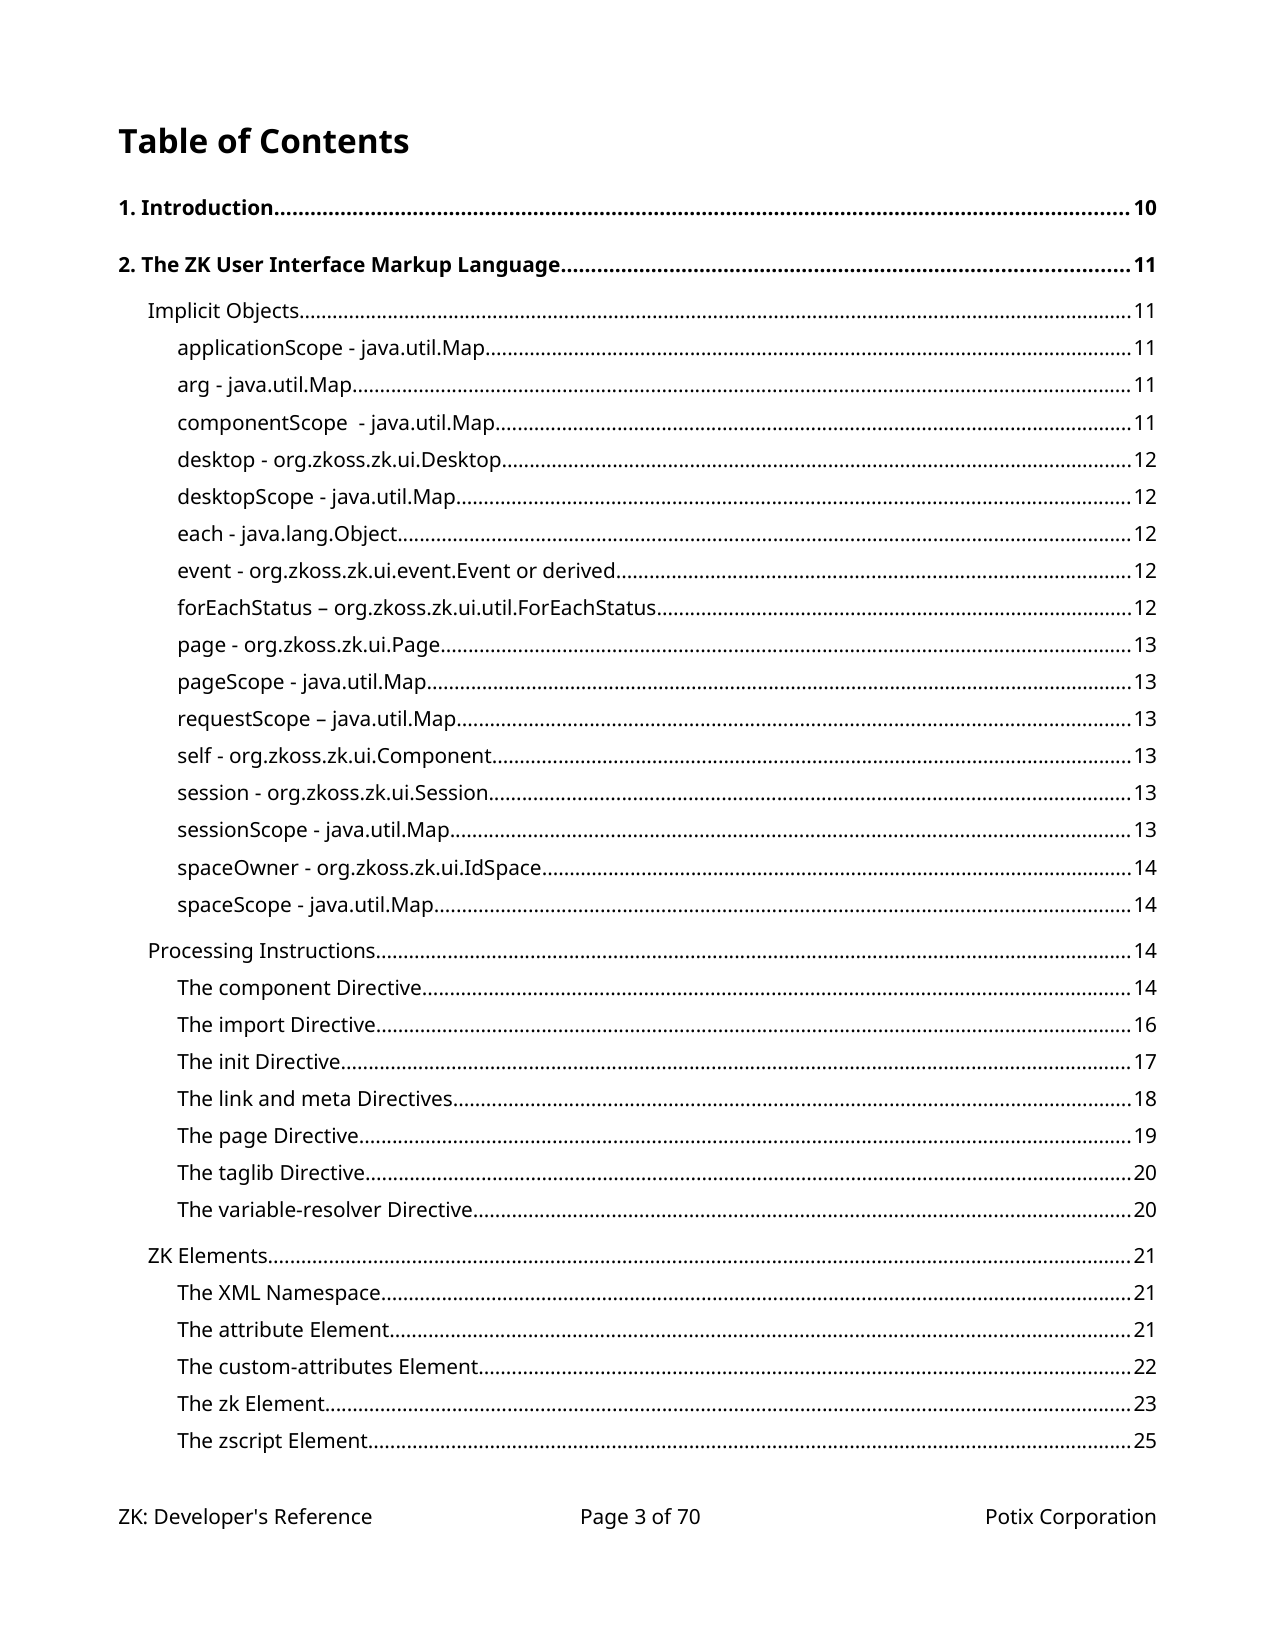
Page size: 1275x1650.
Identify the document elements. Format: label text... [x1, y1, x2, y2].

text The import Directive 16 [177, 1010, 1157, 1038]
text page - org.zkoss.zk.ui.Page 13 [177, 630, 1157, 658]
text The page Directive 19 [177, 1121, 1157, 1149]
text each - java.lang.Object 12 [177, 519, 1157, 547]
text 1. Introduction 10 [118, 193, 1157, 221]
text session - org.zkoss.zk.ui.Session 13 [177, 778, 1157, 807]
text ZK Elements 21 [148, 1241, 1157, 1269]
text spaceScope - java.util.Map 14 [177, 890, 1157, 918]
text desktopScope - java.util.Map 12 [177, 482, 1157, 510]
text The link and meta Directives 18 [177, 1084, 1157, 1112]
text event - org.zkoss.zk.ui.event.Event or derived 12 [177, 556, 1157, 584]
text desktop - org.zkoss.zk.ui.Desktop 12 [177, 445, 1157, 473]
text The variable-resolver Directive 20 [177, 1195, 1157, 1223]
text The component Directive 14 [177, 973, 1157, 1001]
text applicationScope - java.util.Map 11 [177, 333, 1157, 362]
text The XML Namespace 21 [177, 1278, 1157, 1307]
text self - org.zkoss.zk.ui.Component 13 [177, 741, 1157, 770]
text The zk Element 23 [177, 1389, 1157, 1418]
text arg - java.util.Map 11 [177, 371, 1157, 399]
text Implicit Objects 11 [148, 296, 1157, 325]
text sessionScope - java.util.Map 13 [177, 816, 1157, 844]
text The attribute Element 21 [177, 1315, 1157, 1344]
text spaceOwner - org.zkoss.zk.ui.IdSpace 14 [177, 853, 1157, 881]
text componentScope - java.util.Map 11 [177, 408, 1157, 436]
text requestScope – java.util.Map 13 [177, 704, 1157, 733]
text 2. The ZK User Interface Markup Language 11 [118, 251, 1157, 279]
text The zscript Element 25 [177, 1427, 1157, 1455]
subtitle Table of Contents [118, 118, 1157, 163]
text pageScope - java.util.Map 13 [177, 667, 1157, 696]
text The init Directive 17 [177, 1047, 1157, 1075]
text The taglib Directive 20 [177, 1158, 1157, 1186]
text The custom-attributes Element 22 [177, 1352, 1157, 1381]
text Processing Instructions 14 [148, 936, 1157, 964]
text forEachStatus – org.zkoss.zk.ui.util.ForEachStatus 12 [177, 593, 1157, 621]
